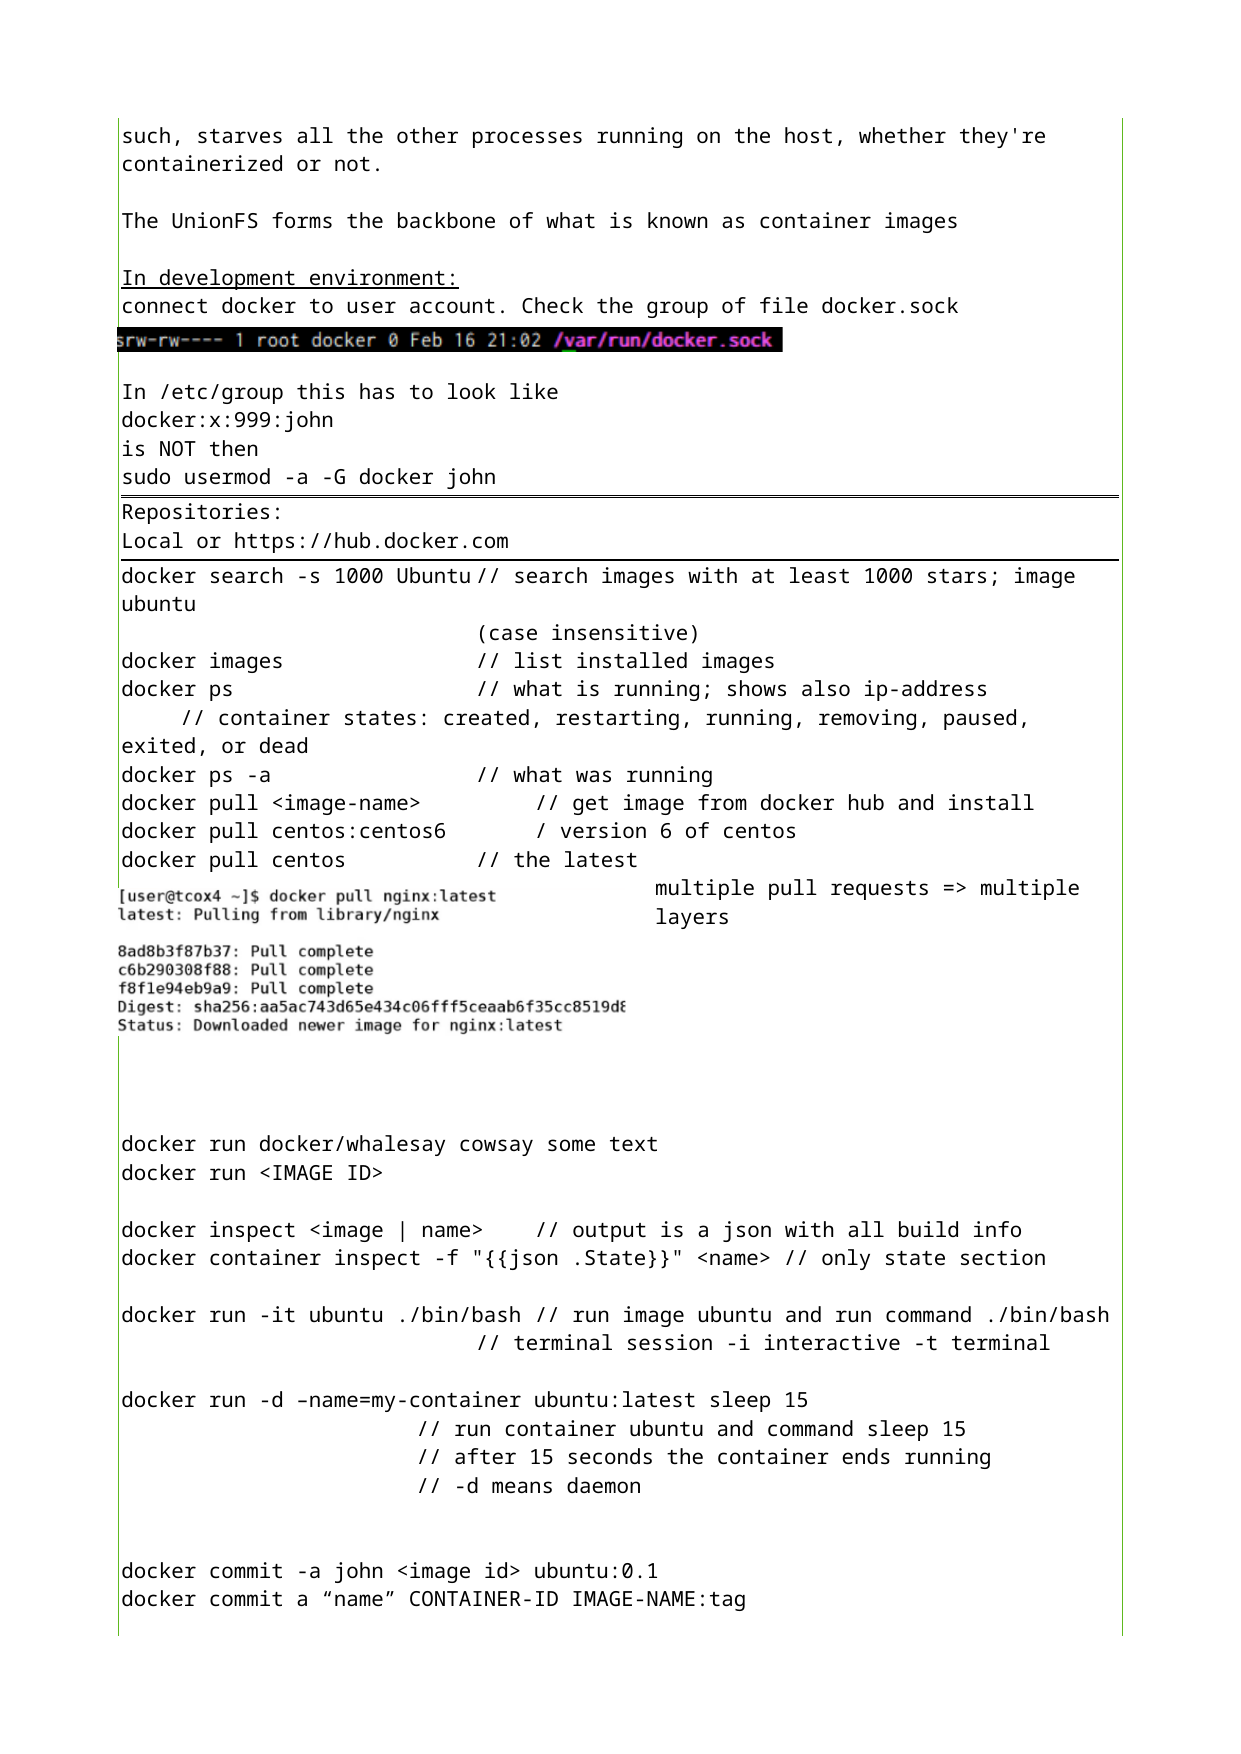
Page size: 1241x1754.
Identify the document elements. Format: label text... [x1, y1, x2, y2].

text docker images // list installed images [121, 646, 1119, 674]
text is NOT then [121, 434, 1119, 462]
text docker commit -a john <image id> ubuntu:0.1 [121, 1556, 1119, 1584]
text sudo usermod -a -G docker john [121, 462, 1119, 495]
text docker pull centos:centos6 / version 6 of centos [121, 817, 1119, 845]
picture [117, 888, 626, 1036]
text docker pull <image-name> // get image from docker hub and install [121, 788, 1119, 817]
text // terminal session -i interactive -t terminal [121, 1328, 1119, 1357]
text docker:x:999:john [121, 405, 1119, 434]
text Local or https://hub.docker.com [121, 526, 1119, 559]
text docker run <IMAGE ID> [121, 1158, 1119, 1186]
text Repositories: [121, 498, 1119, 526]
text The UnionFS forms the backbone of what is known as container images [121, 206, 1119, 235]
text docker run -it ubuntu ./bin/bash // run image ubuntu and run command ./bin/bash [121, 1300, 1119, 1328]
text docker commit a “name” CONTAINER-ID IMAGE-NAME:tag [121, 1584, 1119, 1613]
text such, starves all the other processes running on the host, whether they're containerized or not. [121, 121, 1119, 178]
text multiple pull requests => multiple layers [121, 873, 1119, 930]
picture [117, 327, 783, 352]
text docker ps // what is running; shows also ip-address [121, 674, 1119, 703]
text docker search -s 1000 Ubuntu // search images with at least 1000 stars; image ubuntu [121, 561, 1119, 618]
text (case insensitive) [121, 618, 1119, 646]
text // -d means daemon [121, 1471, 1119, 1499]
text docker ps -a // what was running [121, 760, 1119, 788]
text docker run docker/whalesay cowsay some text [121, 1129, 1119, 1158]
text connect docker to user account. Check the group of file docker.sock [121, 292, 1119, 320]
text docker pull centos // the latest [121, 845, 1119, 873]
text In /etc/group this has to look like [121, 377, 1119, 405]
text docker inspect <image | name> // output is a json with all build info [121, 1215, 1119, 1243]
text In development environment: [121, 263, 1119, 292]
text docker run -d –name=my-container ubuntu:latest sleep 15 [121, 1385, 1119, 1414]
text // run container ubuntu and command sleep 15 [121, 1414, 1119, 1442]
text // container states: created, restarting, running, removing, paused, exited, or dead [121, 703, 1119, 760]
text docker container inspect -f "{{json .State}}" <name> // only state section [121, 1243, 1119, 1272]
text // after 15 seconds the container ends running [121, 1442, 1119, 1471]
